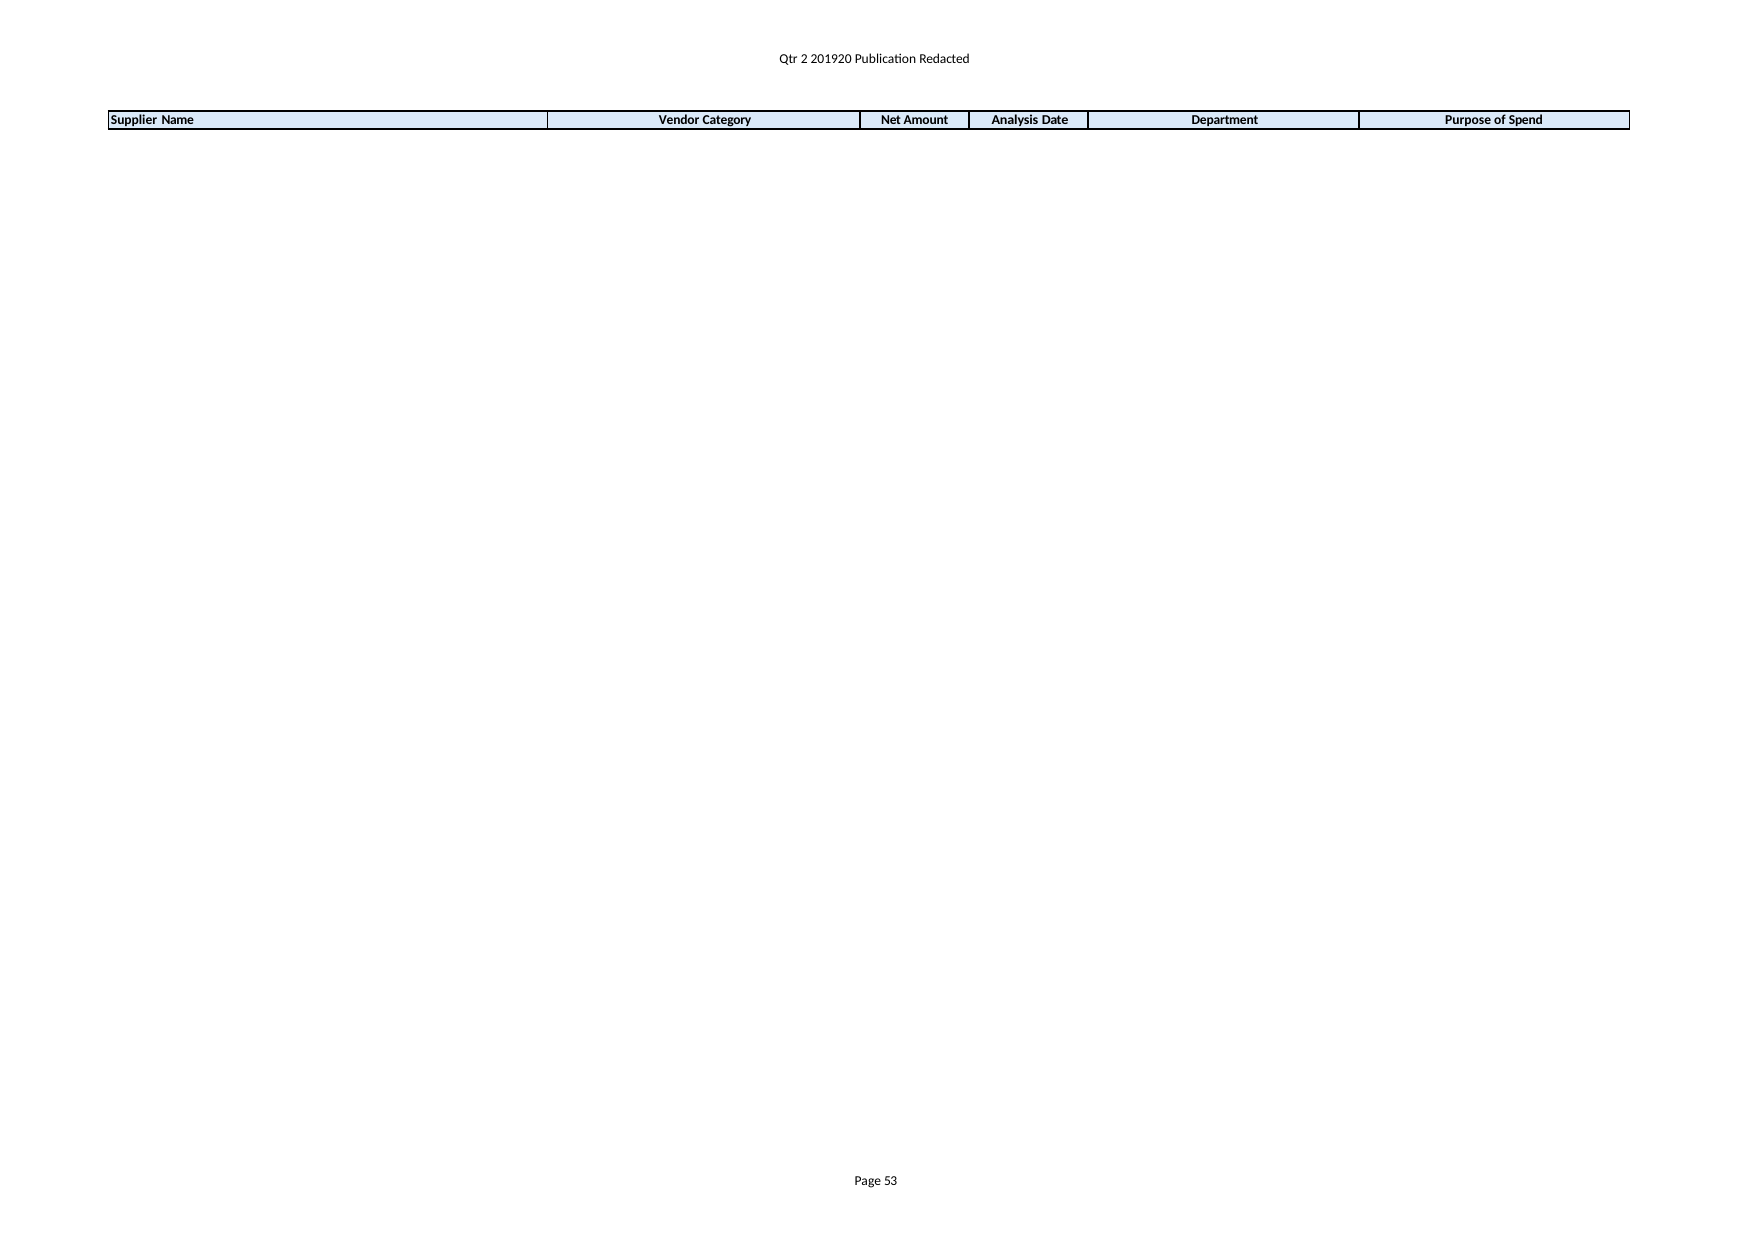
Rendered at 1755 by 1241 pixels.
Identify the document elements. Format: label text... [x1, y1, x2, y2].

table_header Department [1089, 112, 1358, 128]
table_header Net Amount [861, 112, 968, 128]
table_header Vendor Category [548, 112, 859, 128]
table_header Purpose of Spend [1360, 112, 1629, 128]
table_header Supplier Name [109, 112, 547, 128]
table_header Analysis Date [970, 112, 1087, 128]
